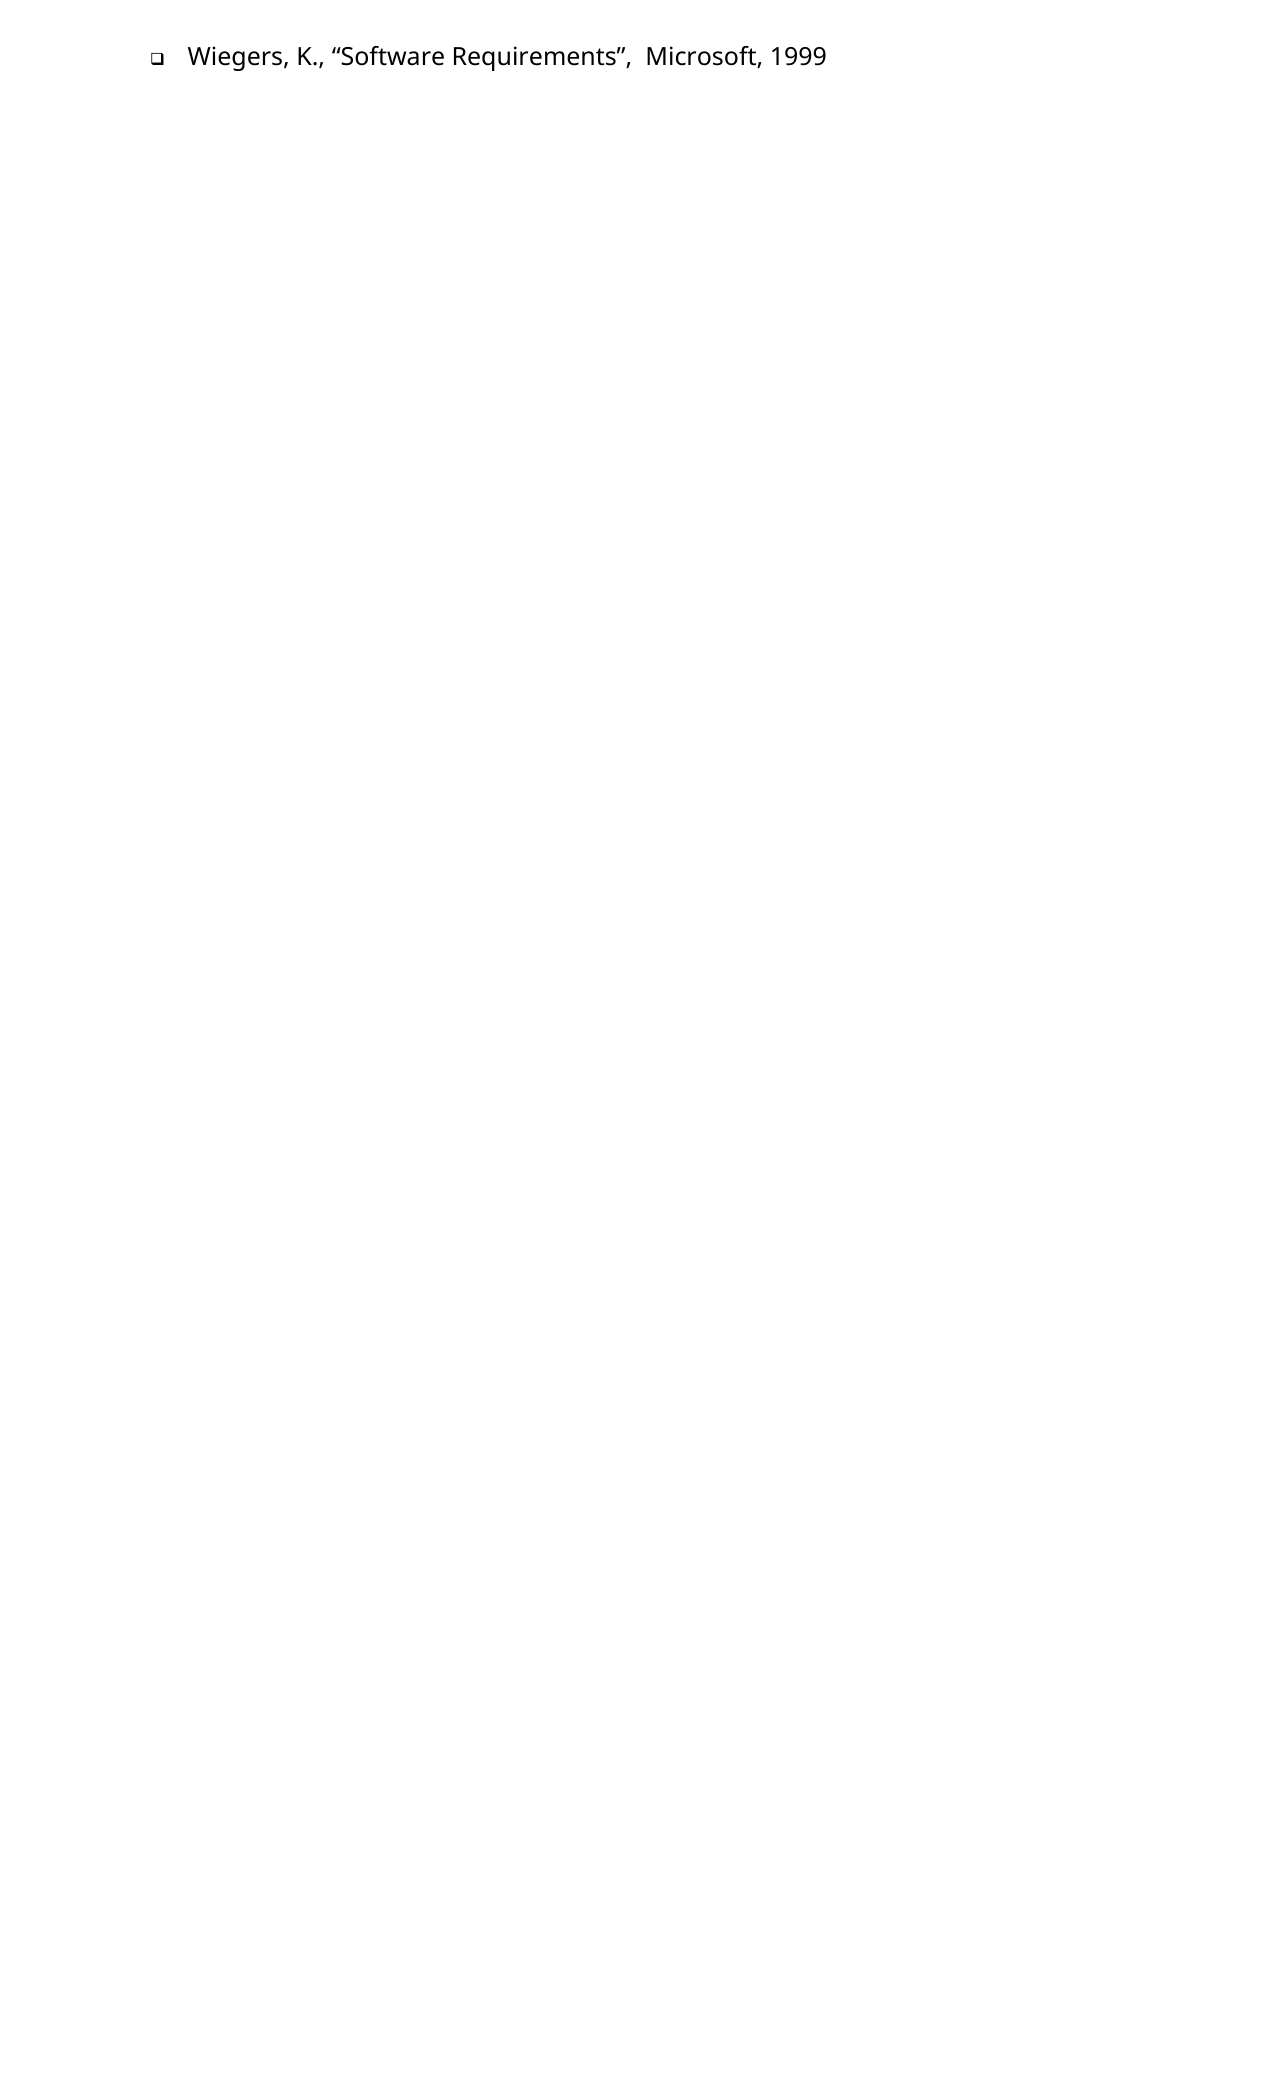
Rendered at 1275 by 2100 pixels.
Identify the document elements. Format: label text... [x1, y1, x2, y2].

list Wiegers, K., “Software Requirements”, Microsoft, 1999 [150, 39, 1125, 73]
